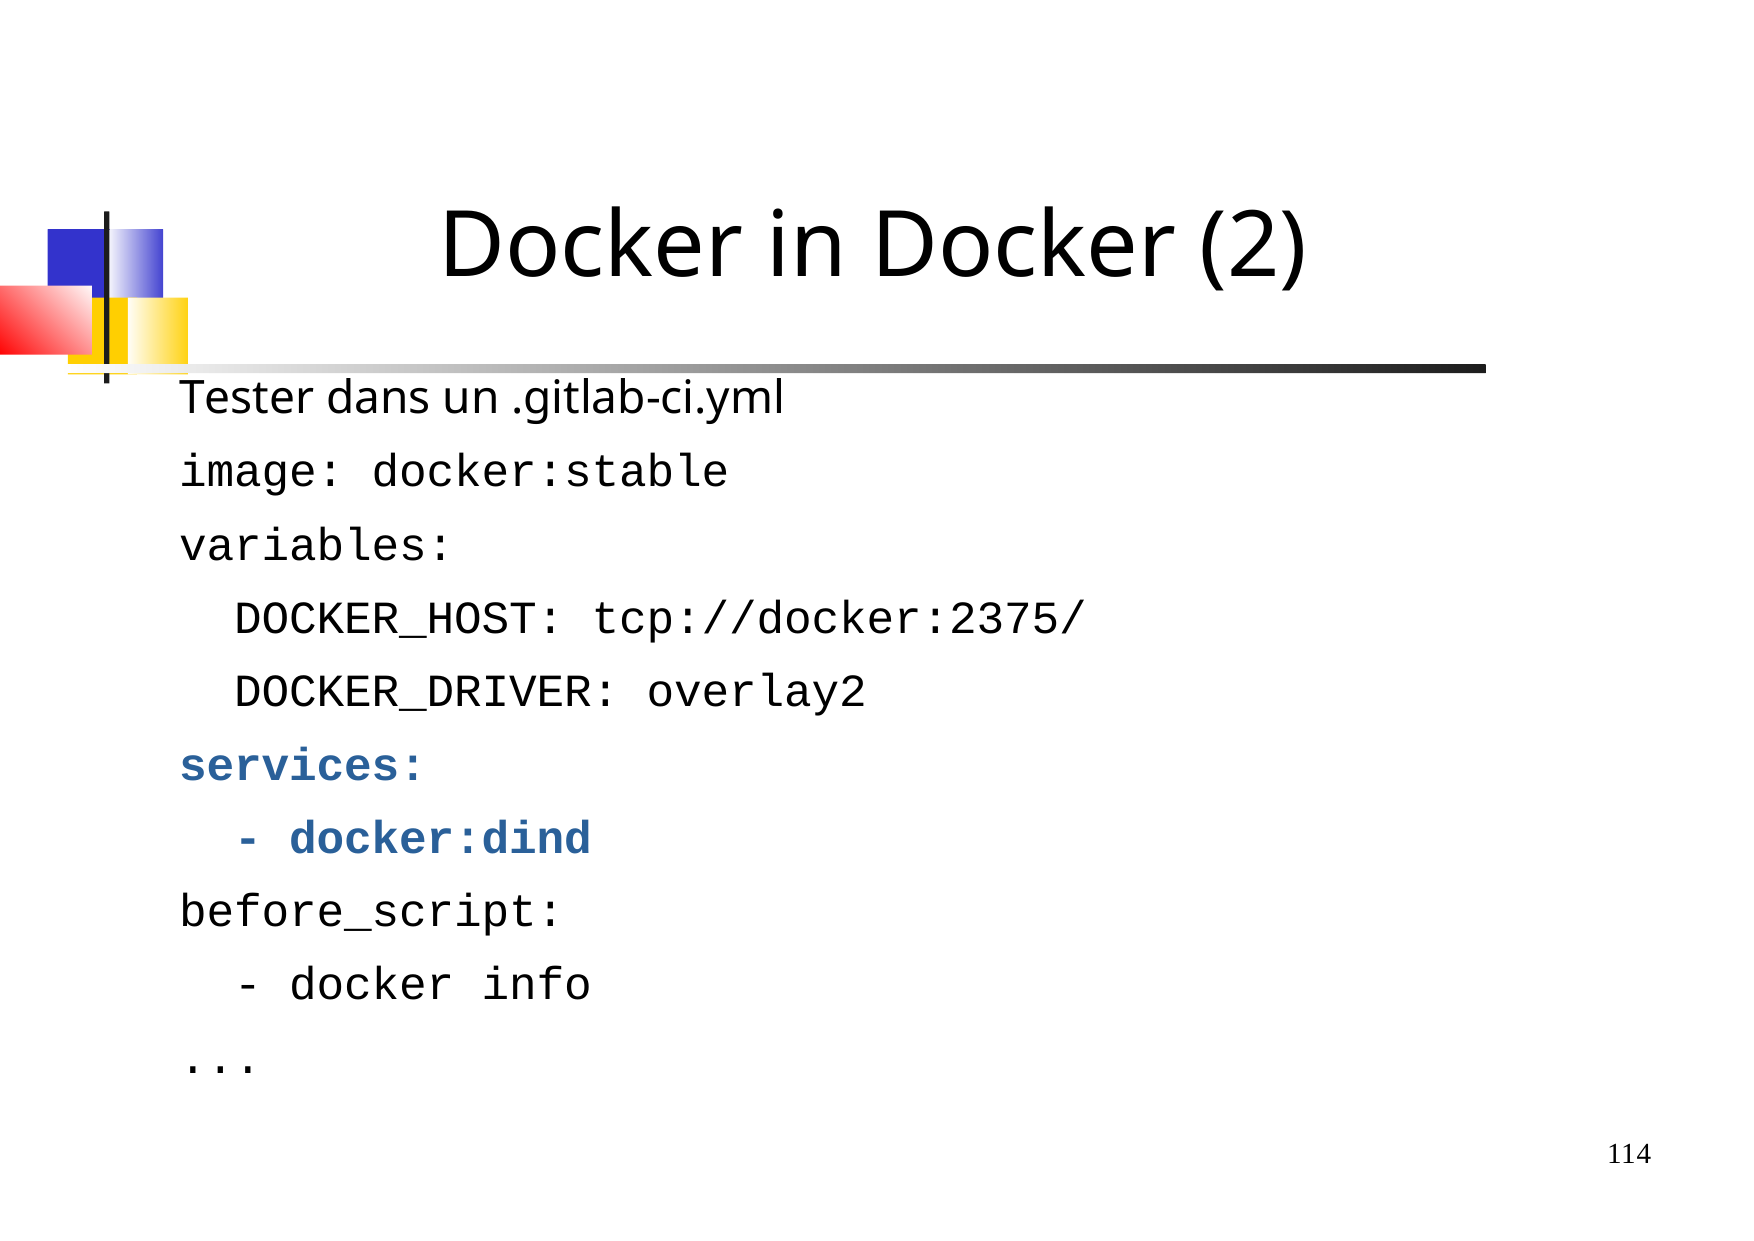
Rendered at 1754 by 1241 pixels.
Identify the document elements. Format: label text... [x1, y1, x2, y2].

list Tester dans un .gitlab-ci.yml image: docker:stable variables: DOCKER_HOST: tcp://docker:2375/ DOCKER_DRIVER: overlay2 services: - docker:dind before_script: - docker info ... [179, 371, 1567, 1091]
title Docker in Docker (2) [179, 139, 1567, 351]
